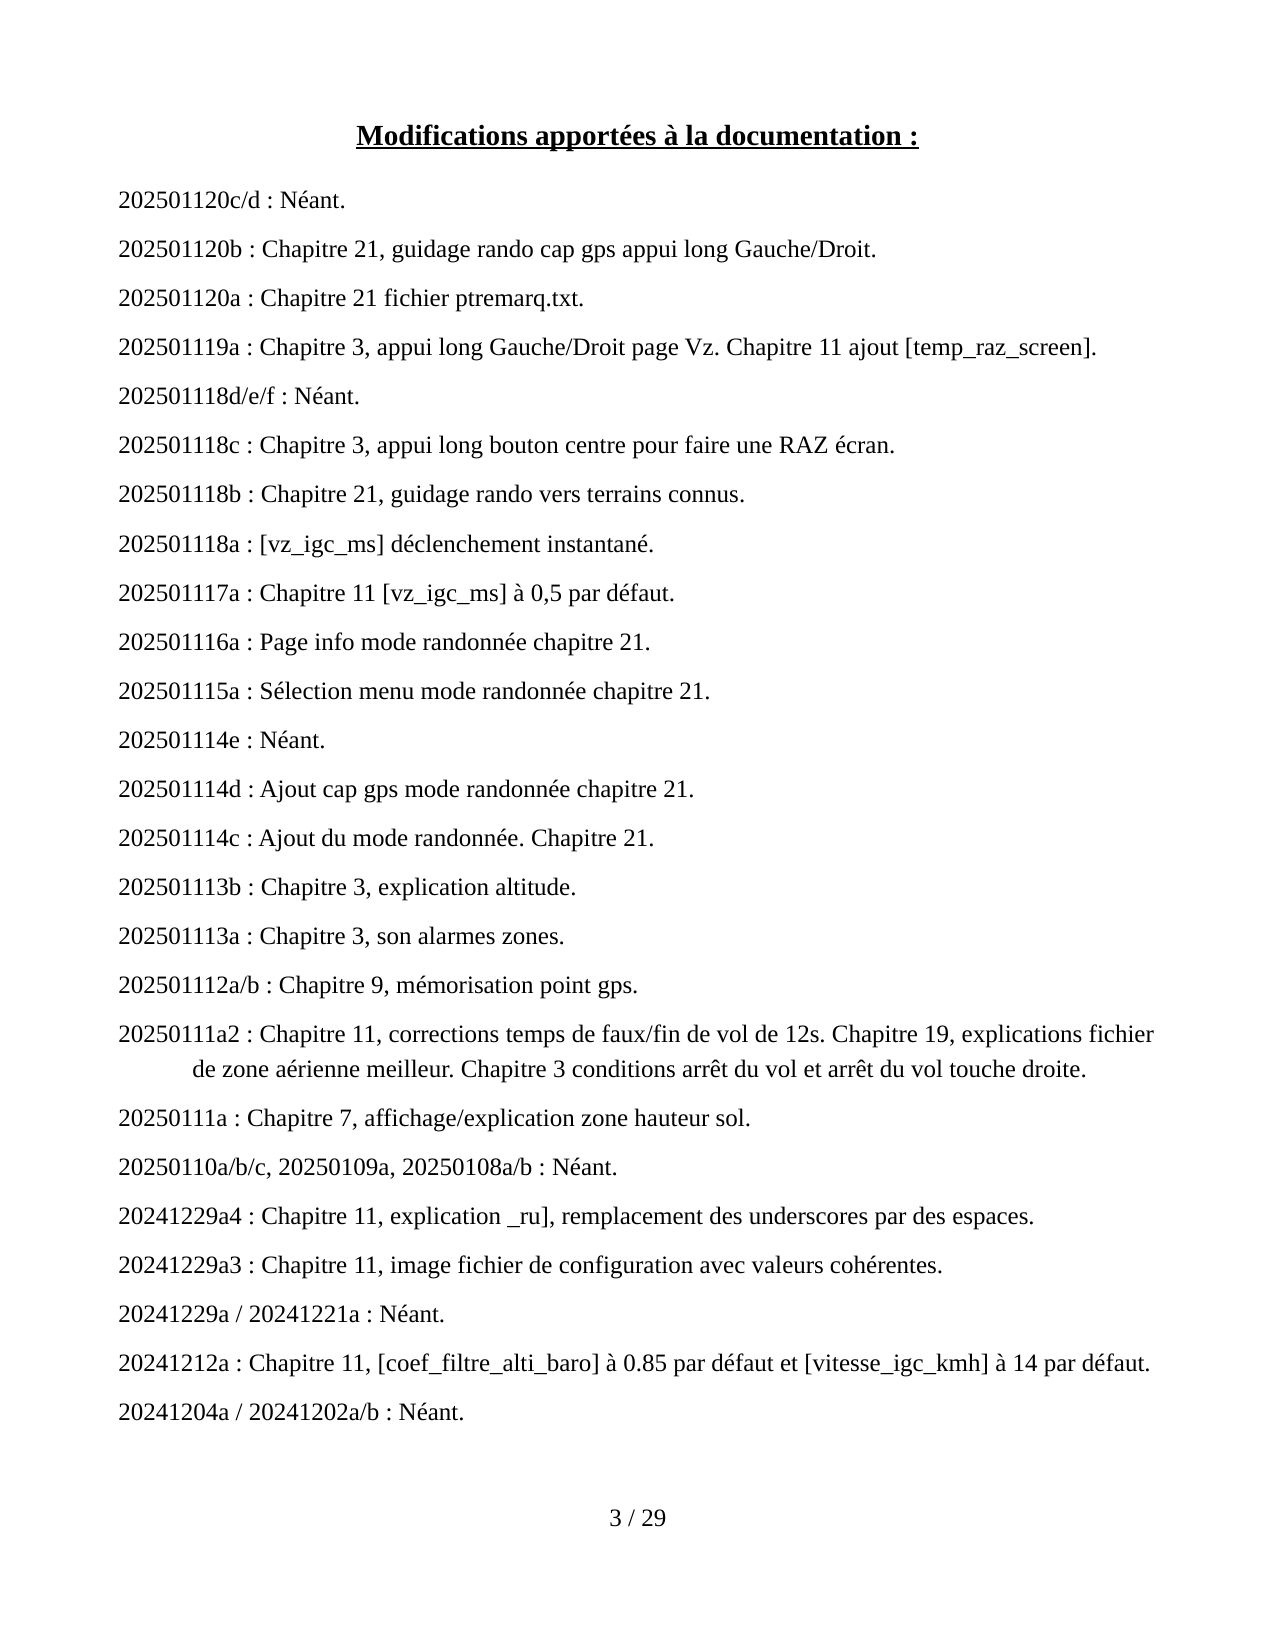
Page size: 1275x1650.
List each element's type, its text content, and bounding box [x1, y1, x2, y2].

text 202501114d : Ajout cap gps mode randonnée chapitre 21. [118, 774, 1157, 803]
text 202501113a : Chapitre 3, son alarmes zones. [118, 921, 1157, 950]
text 202501118b : Chapitre 21, guidage rando vers terrains connus. [118, 479, 1157, 508]
text 20241229a / 20241221a : Néant. [118, 1299, 1157, 1328]
text Modifications apportées à la documentation : [118, 118, 1157, 152]
text 202501118a : [vz_igc_ms] déclenchement instantané. [118, 529, 1157, 557]
text 202501113b : Chapitre 3, explication altitude. [118, 872, 1157, 901]
text 20241212a : Chapitre 11, [coef_filtre_alti_baro] à 0.85 par défaut et [vitesse_igc_kmh] à 14 par défaut. [118, 1348, 1157, 1377]
text 202501120a : Chapitre 21 fichier ptremarq.txt. [118, 283, 1157, 312]
text 202501120c/d : Néant. [118, 185, 1157, 214]
text 202501116a : Page info mode randonnée chapitre 21. [118, 627, 1157, 656]
text 202501114e : Néant. [118, 725, 1157, 754]
text 20250110a/b/c, 20250109a, 20250108a/b : Néant. [118, 1152, 1157, 1181]
text 20250111a : Chapitre 7, affichage/explication zone hauteur sol. [118, 1103, 1157, 1132]
text 202501115a : Sélection menu mode randonnée chapitre 21. [118, 676, 1157, 704]
text 202501118c : Chapitre 3, appui long bouton centre pour faire une RAZ écran. [118, 431, 1157, 459]
text 202501119a : Chapitre 3, appui long Gauche/Droit page Vz. Chapitre 11 ajout [temp_raz_screen]. [118, 332, 1157, 361]
text 202501114c : Ajout du mode randonnée. Chapitre 21. [118, 823, 1157, 852]
text 202501112a/b : Chapitre 9, mémorisation point gps. [118, 970, 1157, 999]
text 202501117a : Chapitre 11 [vz_igc_ms] à 0,5 par défaut. [118, 578, 1157, 606]
text 20241229a3 : Chapitre 11, image fichier de configuration avec valeurs cohérentes. [118, 1250, 1157, 1279]
text 202501118d/e/f : Néant. [118, 381, 1157, 410]
text 20250111a2 : Chapitre 11, corrections temps de faux/fin de vol de 12s. Chapitre 19, explications fichier de zone aérienne meilleur. Chapitre 3 conditions arrêt du vol et arrêt du vol touche droite. [118, 1019, 1157, 1082]
text 20241204a / 20241202a/b : Néant. [118, 1397, 1157, 1426]
text 202501120b : Chapitre 21, guidage rando cap gps appui long Gauche/Droit. [118, 234, 1157, 263]
text 20241229a4 : Chapitre 11, explication _ru], remplacement des underscores par des espaces. [118, 1201, 1157, 1230]
